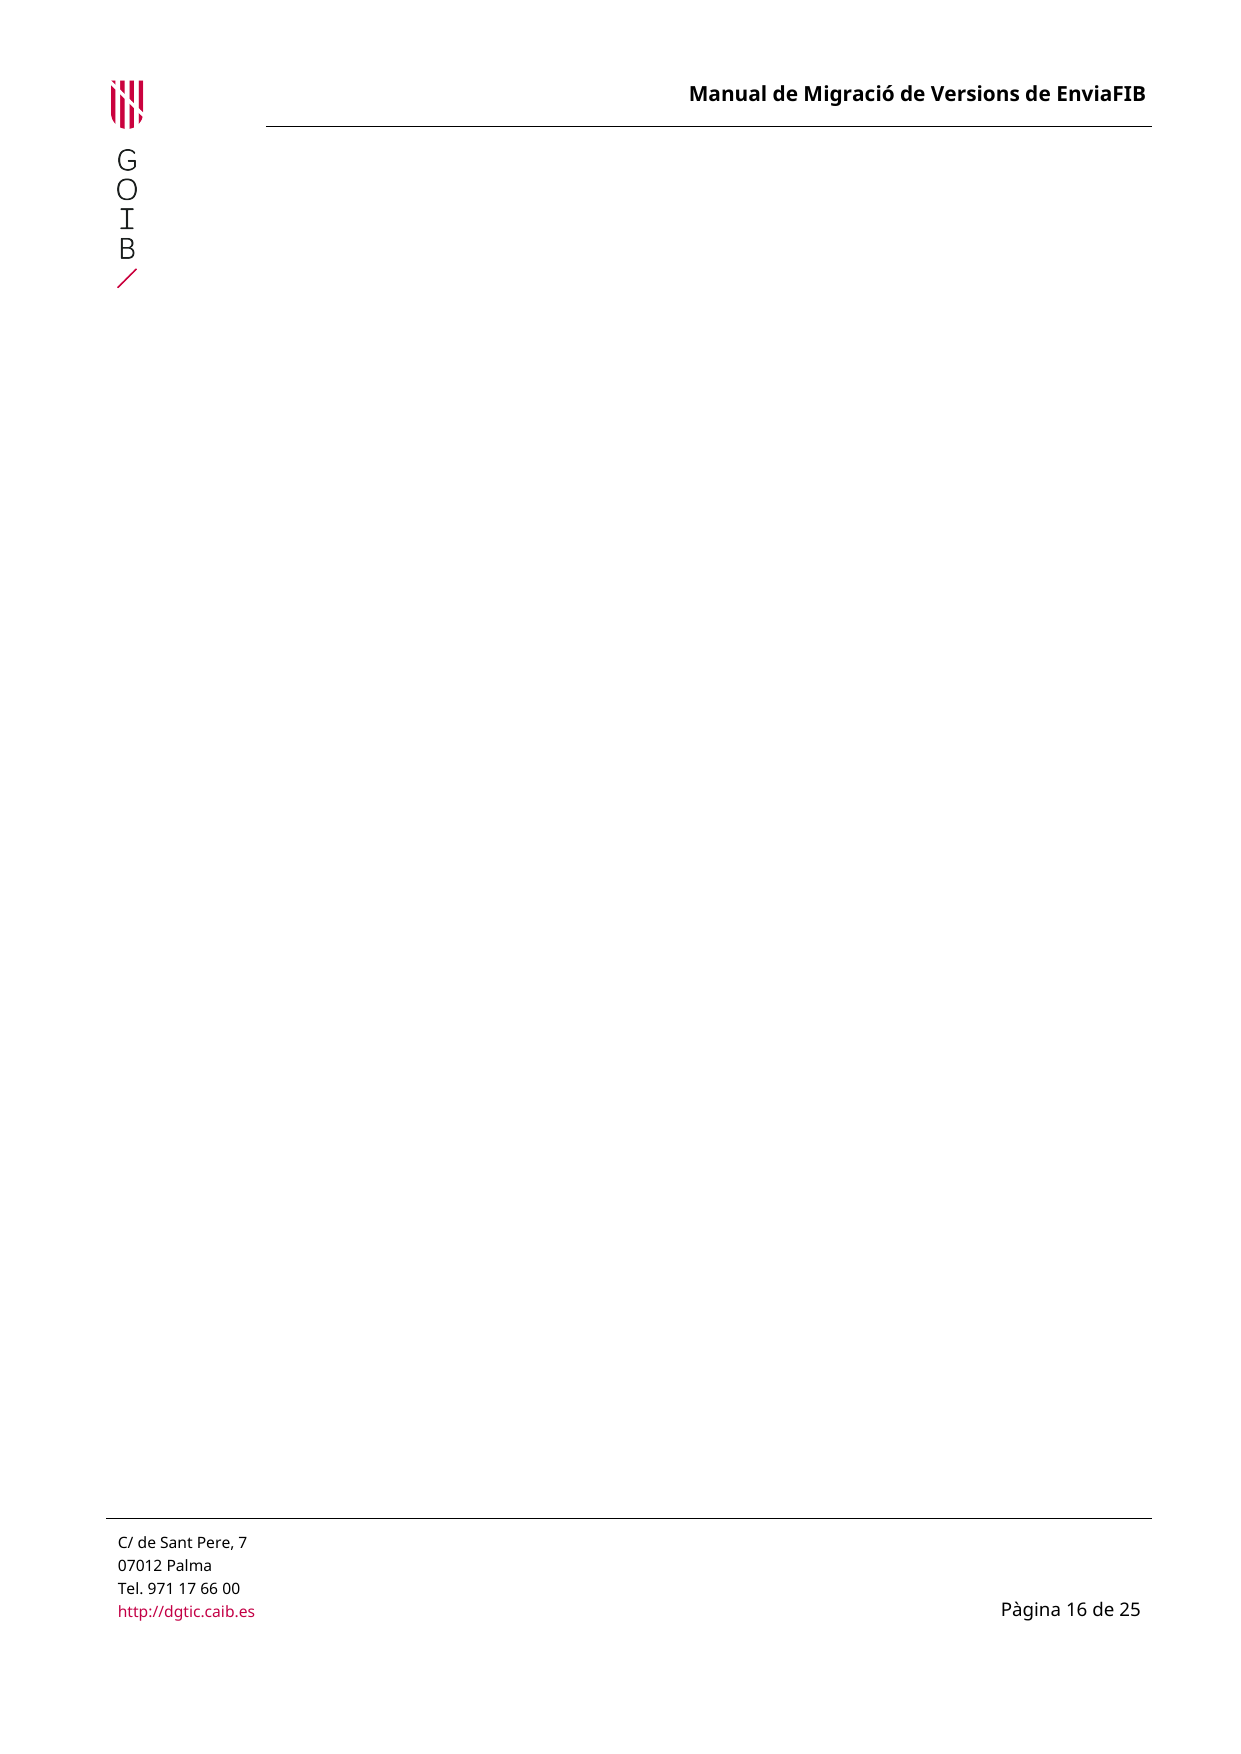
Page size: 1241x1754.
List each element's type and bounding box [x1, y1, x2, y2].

picture [82, 57, 172, 319]
